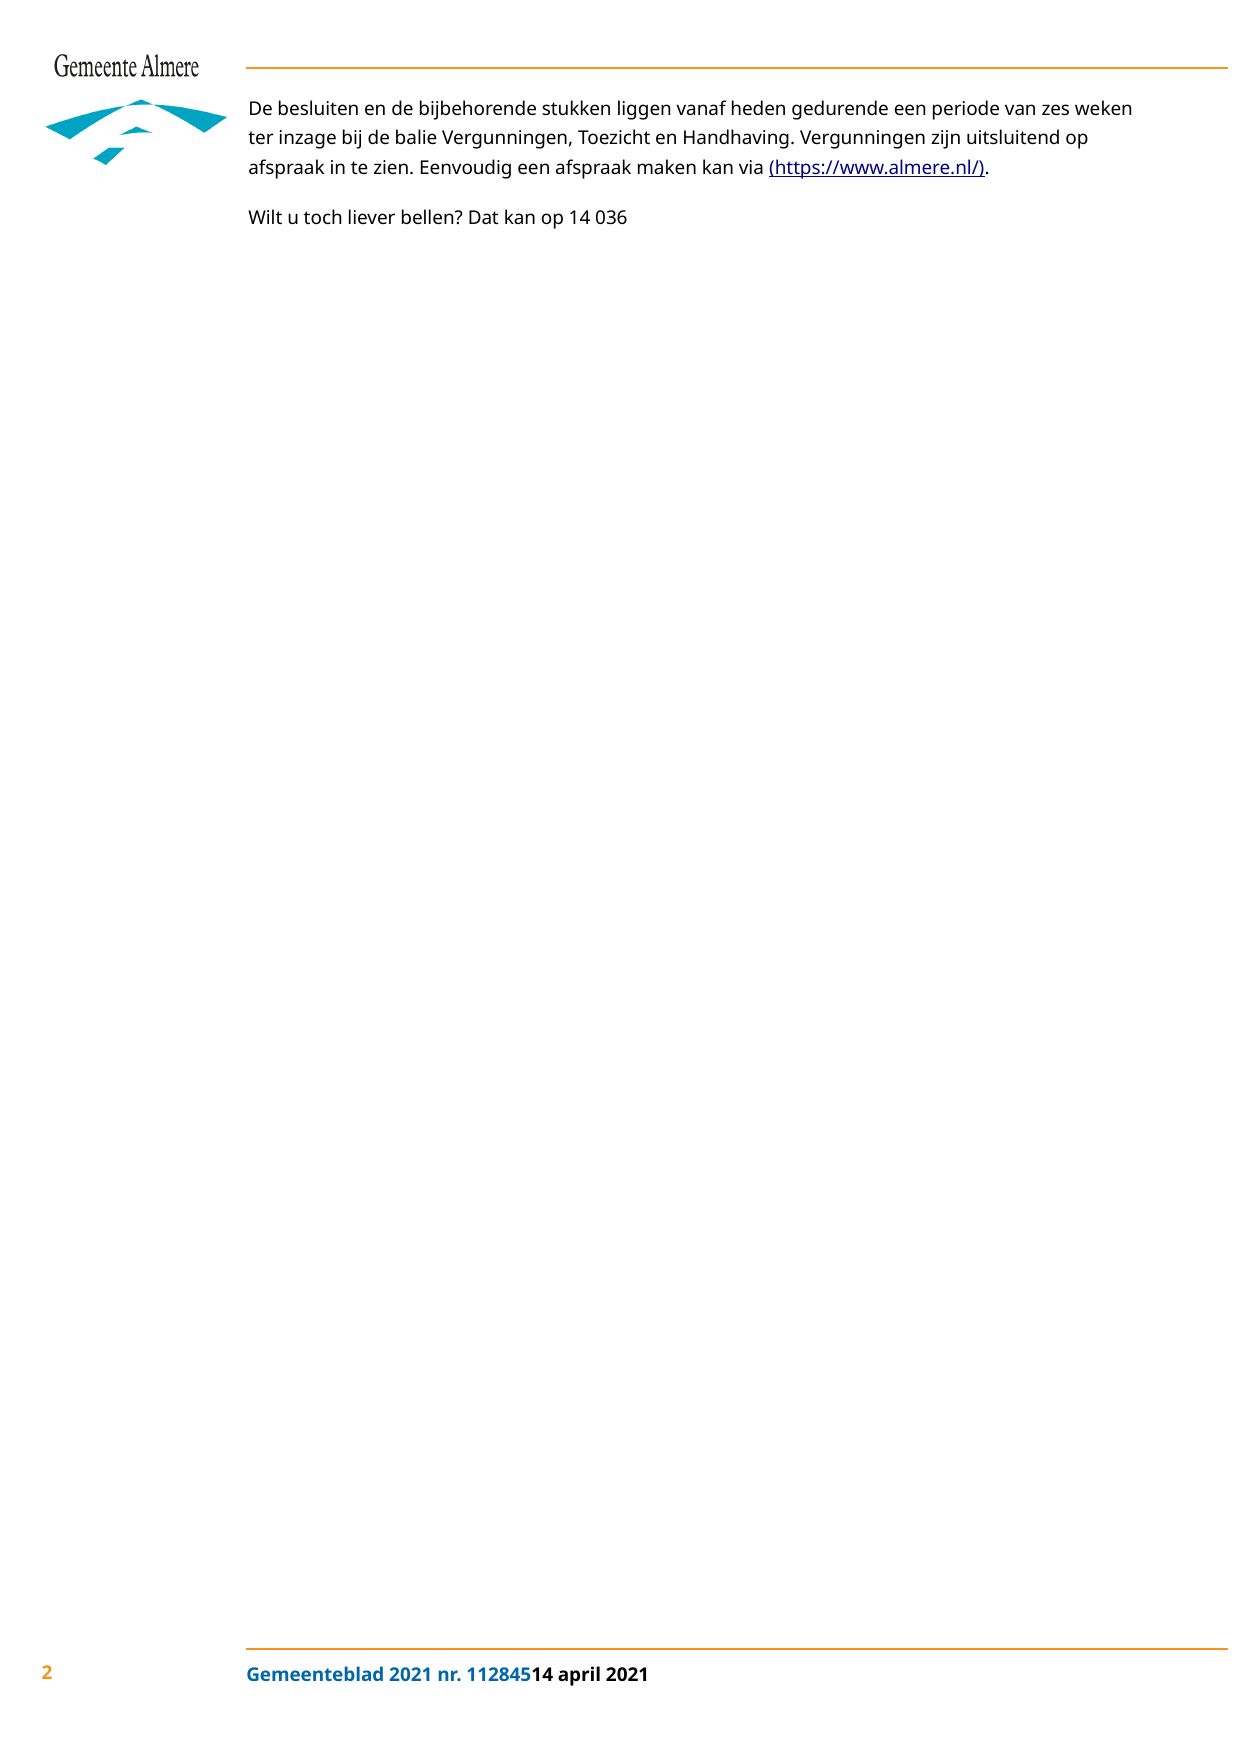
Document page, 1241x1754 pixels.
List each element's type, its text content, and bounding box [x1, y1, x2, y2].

text Wilt u toch liever bellen? Dat kan op 14 036 [248, 204, 1152, 230]
picture [41, 47, 231, 172]
text De besluiten en de bijbehorende stukken liggen vanaf heden gedurende een periode van zes weken ter inzage bij de balie Vergunningen, Toezicht en Handhaving. Vergunningen zijn uitsluitend op afspraak in te zien. Eenvoudig een afspraak maken kan via (https://www.almere.nl/). [248, 95, 1152, 180]
